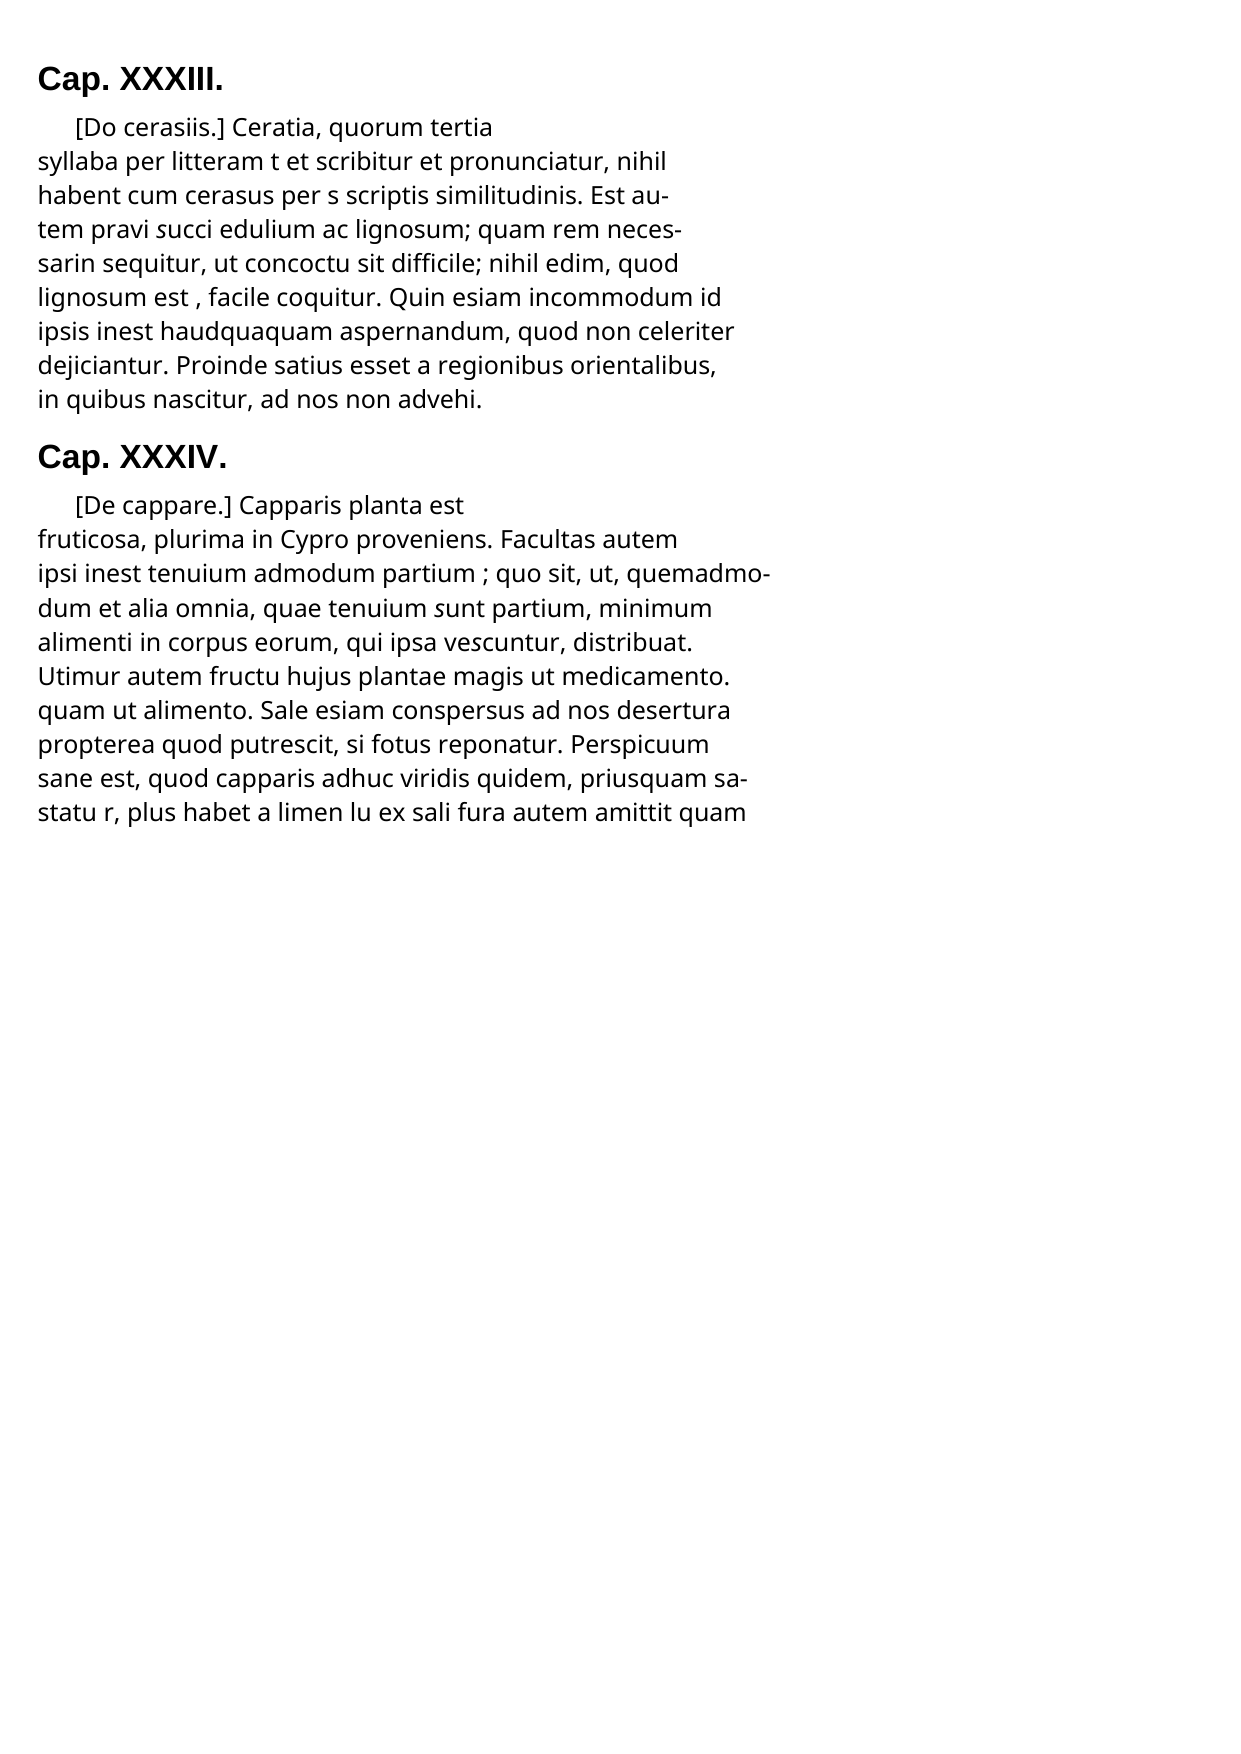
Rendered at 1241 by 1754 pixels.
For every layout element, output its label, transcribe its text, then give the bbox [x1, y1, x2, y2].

subtitle Cap. XXXIII. [37, 58, 1203, 97]
text [De cappare.] Capparis planta est fruticosa, plurima in Cypro proveniens. Facultas autem ipsi inest tenuium admodum partium ; quo sit, ut, quemadmo- dum et alia omnia, quae tenuium sunt partium, minimum alimenti in corpus eorum, qui ipsa vescuntur, distribuat. Utimur autem fructu hujus plantae magis ut medicamento. quam ut alimento. Sale esiam conspersus ad nos desertura propterea quod putrescit, si fotus reponatur. Perspicuum sane est, quod capparis adhuc viridis quidem, priusquam sa- statu r, plus habet a limen lu ex sali fura autem amittit quam [37, 488, 1203, 829]
text [Do cerasiis.] Ceratia, quorum tertia syllaba per litteram t et scribitur et pronunciatur, nihil habent cum cerasus per s scriptis similitudinis. Est au- tem pravi succi edulium ac lignosum; quam rem neces- sarin sequitur, ut concoctu sit difficile; nihil edim, quod lignosum est , facile coquitur. Quin esiam incommodum id ipsis inest haudquaquam aspernandum, quod non celeriter dejiciantur. Proinde satius esset a regionibus orientalibus, in quibus nascitur, ad nos non advehi. [37, 109, 1203, 416]
subtitle Cap. XXXIV. [37, 437, 1203, 476]
